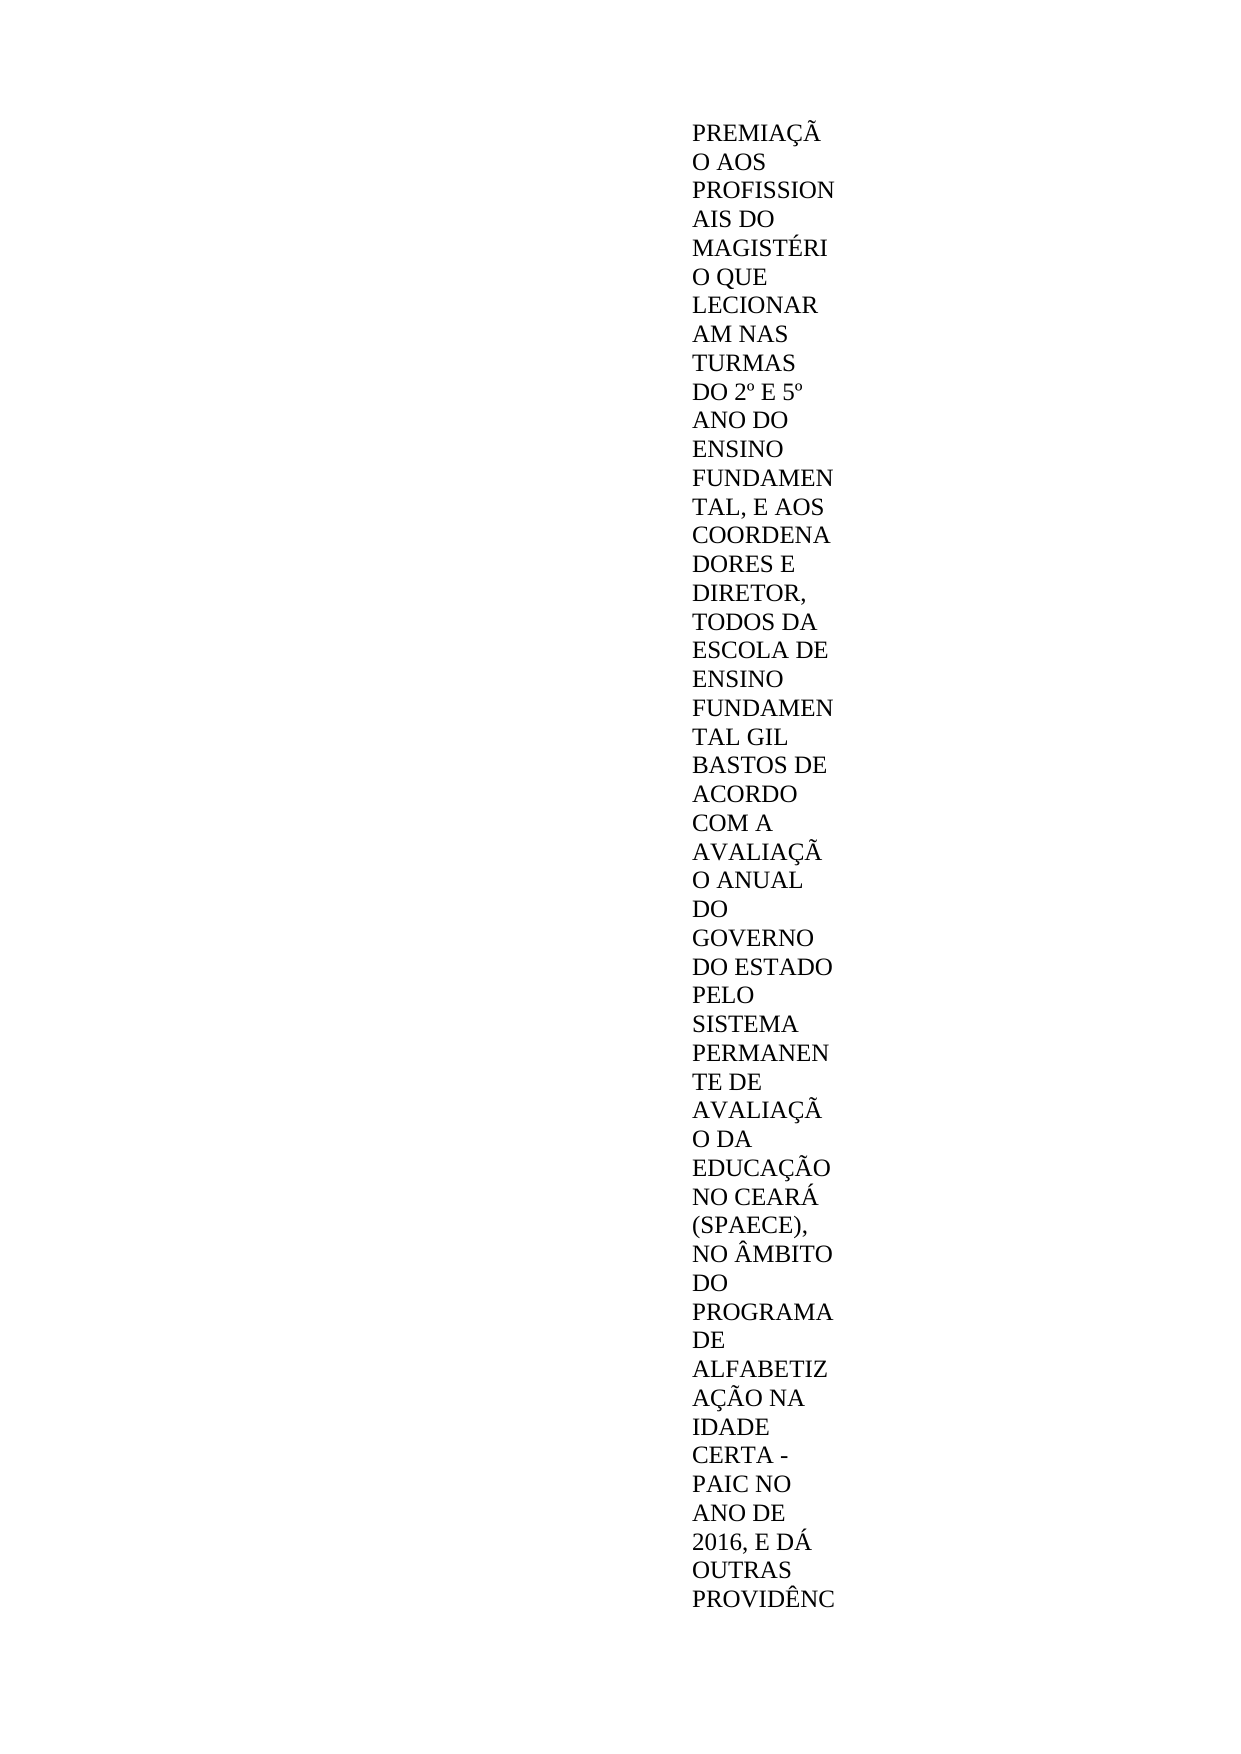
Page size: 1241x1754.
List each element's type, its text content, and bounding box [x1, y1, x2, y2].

table_cell [835, 118, 979, 1613]
table_cell [548, 118, 692, 1613]
table_cell [979, 118, 1122, 1613]
table_cell [118, 118, 261, 1613]
table_cell [261, 118, 405, 1613]
table_cell PREMIAÇÃO AOS PROFISSIONAIS DO MAGISTÉRIO QUE LECIONARAM NAS TURMAS DO 2º E 5º ANO DO ENSINO FUNDAMENTAL, E AOS COORDENADORES E DIRETOR, TODOS DA ESCOLA DE ENSINO FUNDAMENTAL GIL BASTOS DE ACORDO COM A AVALIAÇÃO ANUAL DO GOVERNO DO ESTADO PELO SISTEMA PERMANENTE DE AVALIAÇÃO DA EDUCAÇÃO NO CEARÁ (SPAECE), NO ÂMBITO DO PROGRAMA DE ALFABETIZAÇÃO NA IDADE CERTA - PAIC NO ANO DE 2016, E DÁ OUTRAS PROVIDÊNC [692, 118, 835, 1613]
table_cell [405, 118, 548, 1613]
